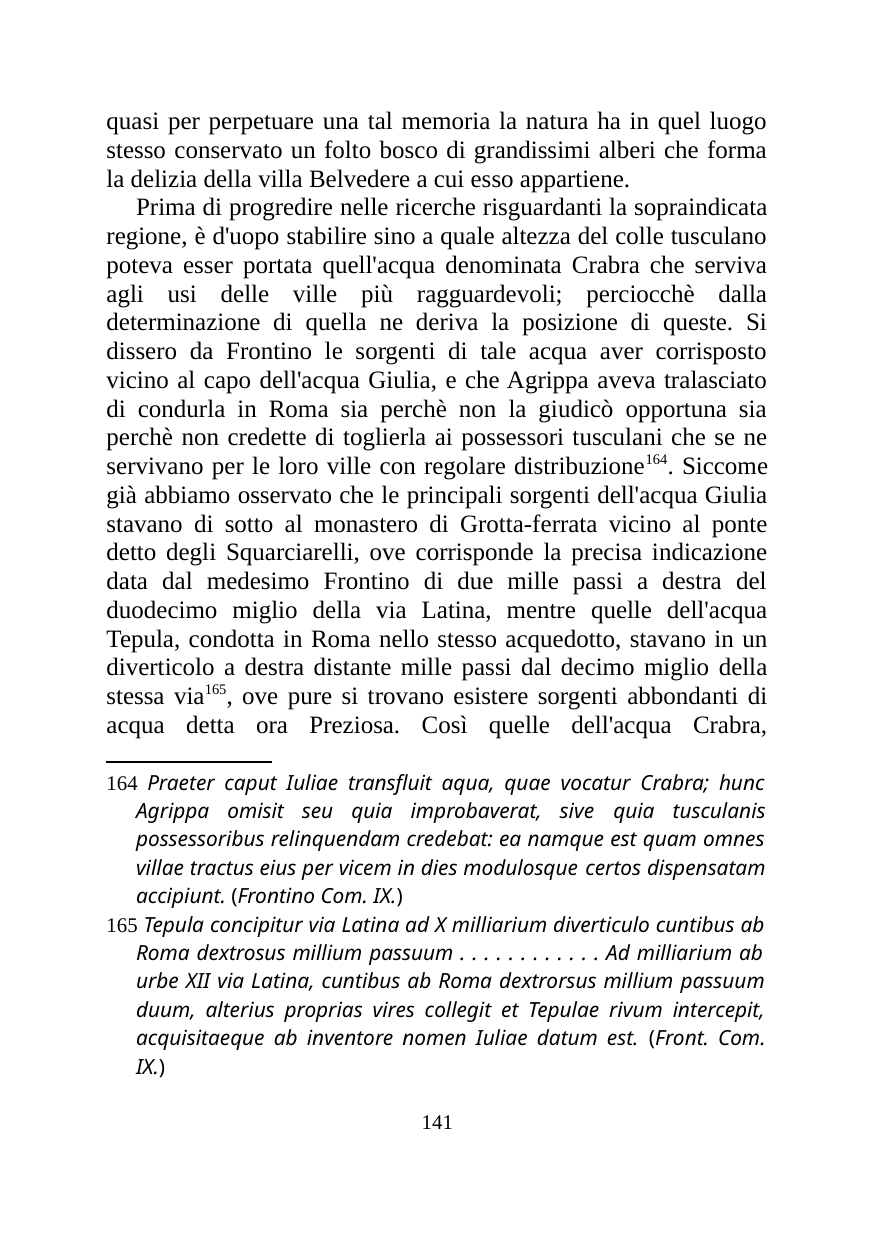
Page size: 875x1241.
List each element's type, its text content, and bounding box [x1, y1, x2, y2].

text Prima di progredire nelle ricerche risguardanti la sopraindicata regione, è d'uopo stabilire sino a quale altezza del colle tusculano poteva esser portata quell'acqua denominata Crabra che serviva agli usi delle ville più ragguardevoli; perciocchè dalla determinazione di quella ne deriva la posizione di queste. Si dissero da Frontino le sorgenti di tale acqua aver corrisposto vicino al capo dell'acqua Giulia, e che Agrippa aveva tralasciato di condurla in Roma sia perchè non la giudicò opportuna sia perchè non credette di toglierla ai possessori tusculani che se ne servivano per le loro ville con regolare distribuzione. Siccome già abbiamo osservato che le principali sorgenti dell'acqua Giulia stavano di sotto al monastero di Grotta-ferrata vicino al ponte detto degli Squarciarelli, ove corrisponde la precisa indicazione data dal medesimo Frontino di due mille passi a destra del duodecimo miglio della via Latina, mentre quelle dell'acqua Tepula, condotta in Roma nello stesso acquedotto, stavano in un diverticolo a destra distante mille passi dal decimo miglio della stessa via, ove pure si trovano esistere sorgenti abbondanti di acqua detta ora Preziosa. Così quelle dell'acqua Crabra, [106, 192, 768, 739]
text Praeter caput Iuliae transfluit aqua, quae vocatur Crabra; hunc Agrippa omisit seu quia improbaverat, sive quia tusculanis possessoribus relinquendam credebat: ea namque est quam omnes villae tractus eius per vicem in dies modulosque certos dispensatam accipiunt. (Frontino Com. IX.) [106, 768, 768, 910]
text Tepula concipitur via Latina ad X milliarium diverticulo cuntibus ab Roma dextrosus millium passuum . . . . . . . . . . . . Ad milliarium ab urbe XII via Latina, cuntibus ab Roma dextrorsus millium passuum duum, alterius proprias vires collegit et Tepulae rivum intercepit, acquisitaeque ab inventore nomen Iuliae datum est. (Front. Com. IX.) [106, 910, 768, 1080]
text quasi per perpetuare una tal memoria la natura ha in quel luogo stesso conservato un folto bosco di grandissimi alberi che forma la delizia della villa Belvedere a cui esso appartiene. [106, 106, 768, 192]
